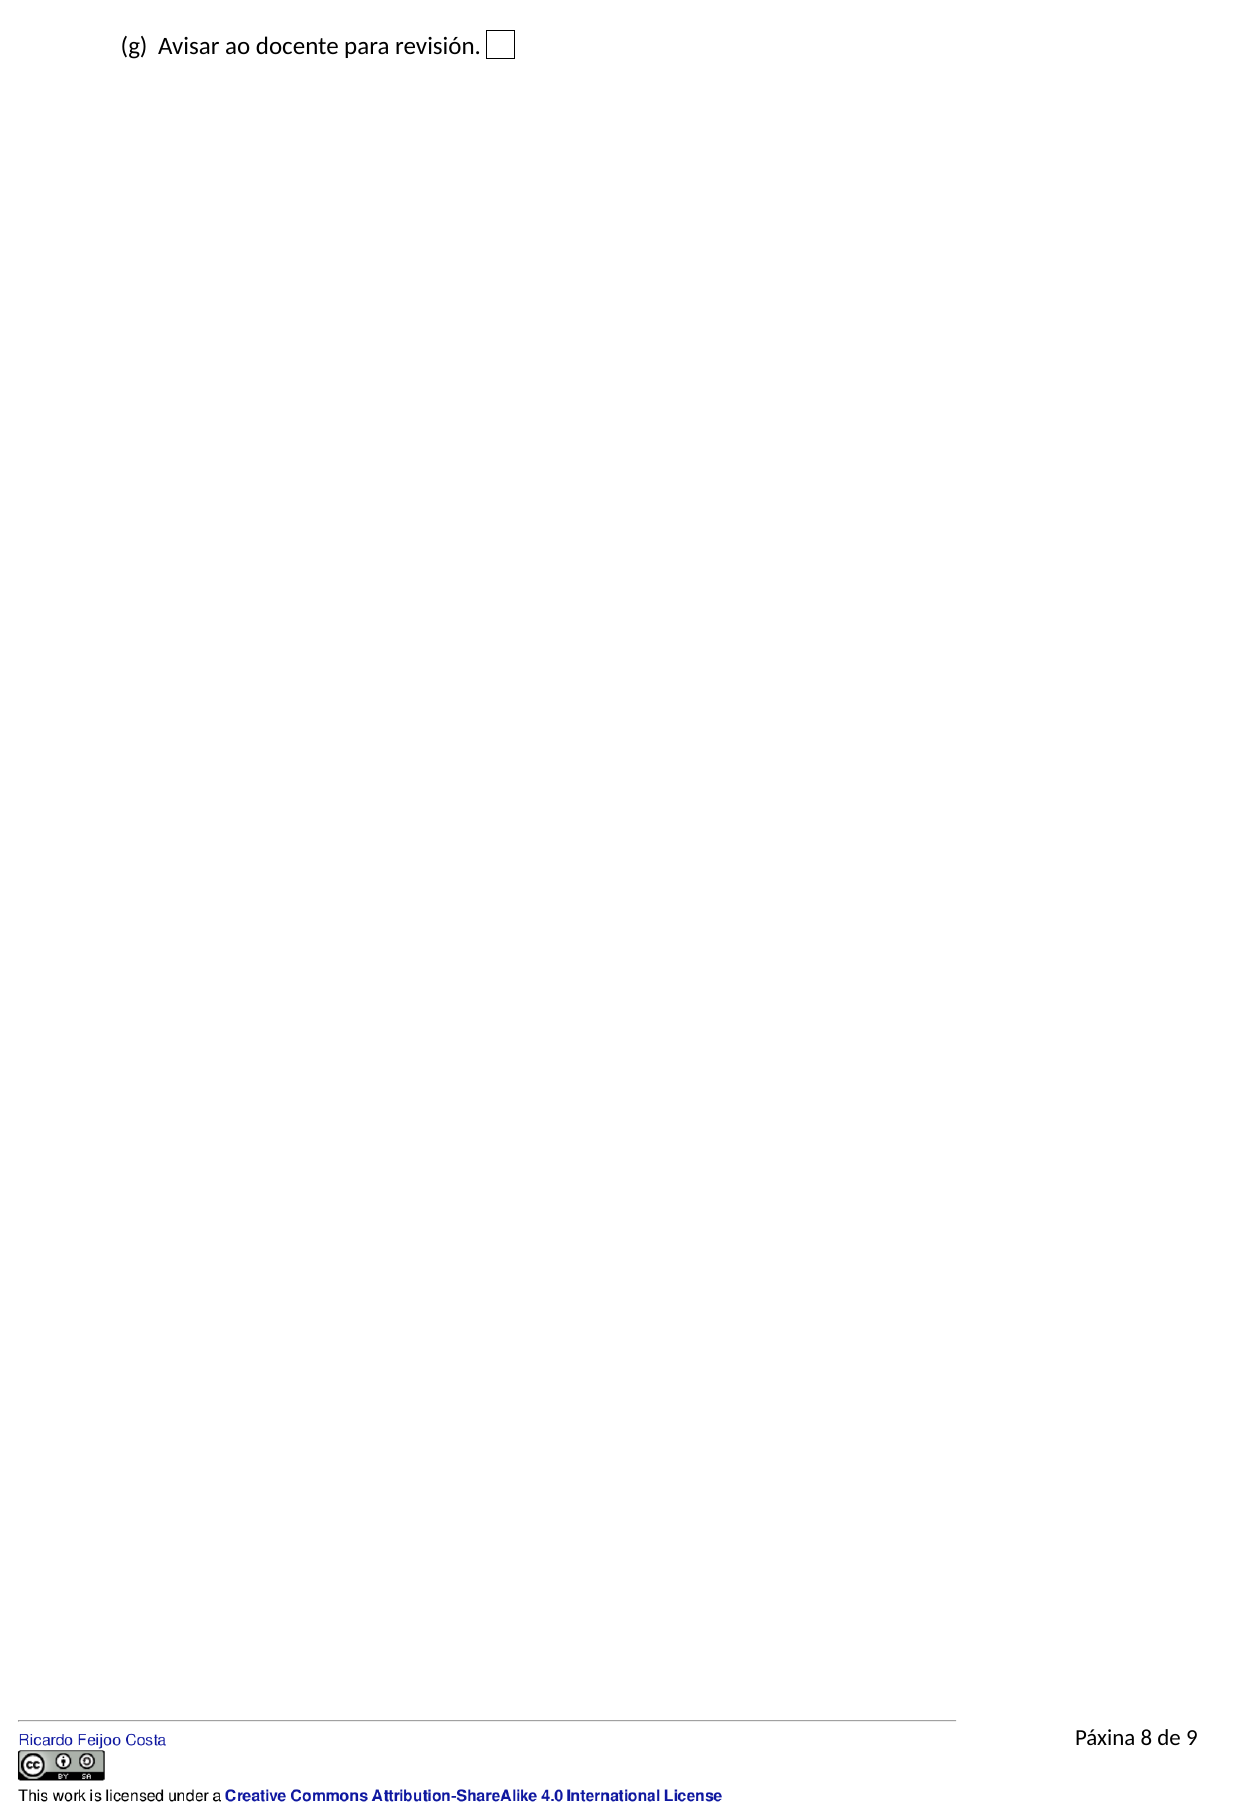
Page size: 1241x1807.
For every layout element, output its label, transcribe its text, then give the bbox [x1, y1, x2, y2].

list Avisar ao docente para revisión. [120, 30, 1197, 60]
picture [8, 1715, 957, 1806]
